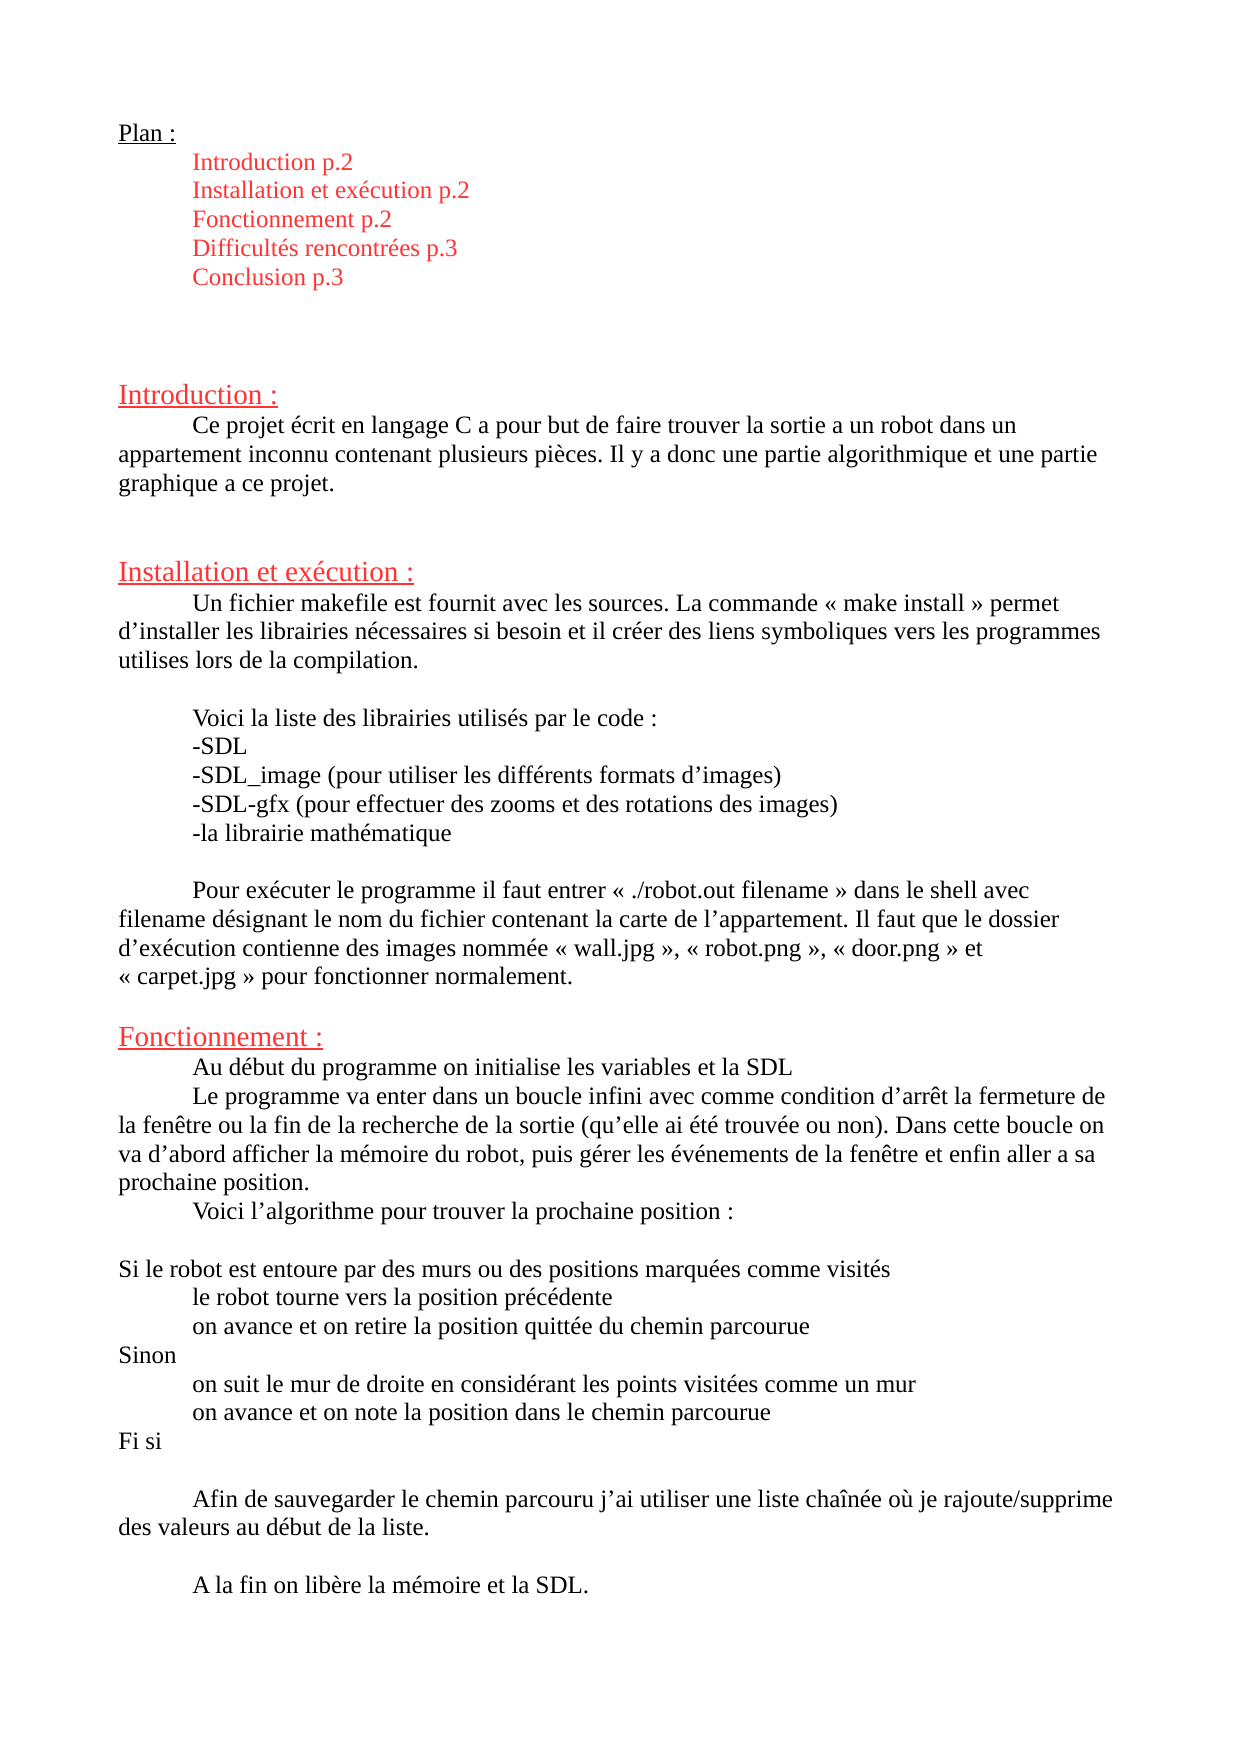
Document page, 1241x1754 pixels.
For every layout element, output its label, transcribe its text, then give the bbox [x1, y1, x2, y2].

text on avance et on note la position dans le chemin parcourue [118, 1397, 1122, 1426]
text on suit le mur de droite en considérant les points visitées comme un mur [118, 1369, 1122, 1397]
text Si le robot est entoure par des murs ou des positions marquées comme visités [118, 1254, 1122, 1282]
text Introduction : [118, 377, 1122, 410]
text Le programme va enter dans un boucle infini avec comme condition d’arrêt la fermeture de la fenêtre ou la fin de la recherche de la sortie (qu’elle ai été trouvée ou non). Dans cette boucle on va d’abord afficher la mémoire du robot, puis gérer les événements de la fenêtre et enfin aller a sa prochaine position. [118, 1081, 1122, 1196]
text A la fin on libère la mémoire et la SDL. [118, 1570, 1122, 1599]
text Installation et exécution p.2 [118, 176, 1122, 204]
text Sinon [118, 1340, 1122, 1369]
text on avance et on retire la position quittée du chemin parcourue [118, 1311, 1122, 1340]
text Voici l’algorithme pour trouver la prochaine position : [118, 1196, 1122, 1225]
text Voici la liste des librairies utilisés par le code : [118, 703, 1122, 731]
text Fonctionnement p.2 [118, 204, 1122, 233]
text -SDL [118, 731, 1122, 760]
text Afin de sauvegarder le chemin parcouru j’ai utiliser une liste chaînée où je rajoute/supprime des valeurs au début de la liste. [118, 1484, 1122, 1541]
text Fonctionnement : [118, 1019, 1122, 1052]
text Introduction p.2 [118, 147, 1122, 176]
text Plan : [118, 118, 1122, 147]
text Pour exécuter le programme il faut entrer « ./robot.out filename » dans le shell avec filename désignant le nom du fichier contenant la carte de l’appartement. Il faut que le dossier d’exécution contienne des images nommée « wall.jpg », « robot.png », « door.png » et « carpet.jpg » pour fonctionner normalement. [118, 875, 1122, 990]
text Installation et exécution : [118, 554, 1122, 588]
text -SDL_image (pour utiliser les différents formats d’images) [118, 760, 1122, 789]
text Conclusion p.3 [118, 262, 1122, 291]
text Au début du programme on initialise les variables et la SDL [118, 1052, 1122, 1081]
text Difficultés rencontrées p.3 [118, 233, 1122, 262]
text Ce projet écrit en langage C a pour but de faire trouver la sortie a un robot dans un appartement inconnu contenant plusieurs pièces. Il y a donc une partie algorithmique et une partie graphique a ce projet. [118, 410, 1122, 497]
text Un fichier makefile est fournit avec les sources. La commande « make install » permet d’installer les librairies nécessaires si besoin et il créer des liens symboliques vers les programmes utilises lors de la compilation. [118, 588, 1122, 674]
text -SDL-gfx (pour effectuer des zooms et des rotations des images) [118, 789, 1122, 818]
text Fi si [118, 1426, 1122, 1455]
text -la librairie mathématique [118, 818, 1122, 846]
text le robot tourne vers la position précédente [118, 1282, 1122, 1311]
